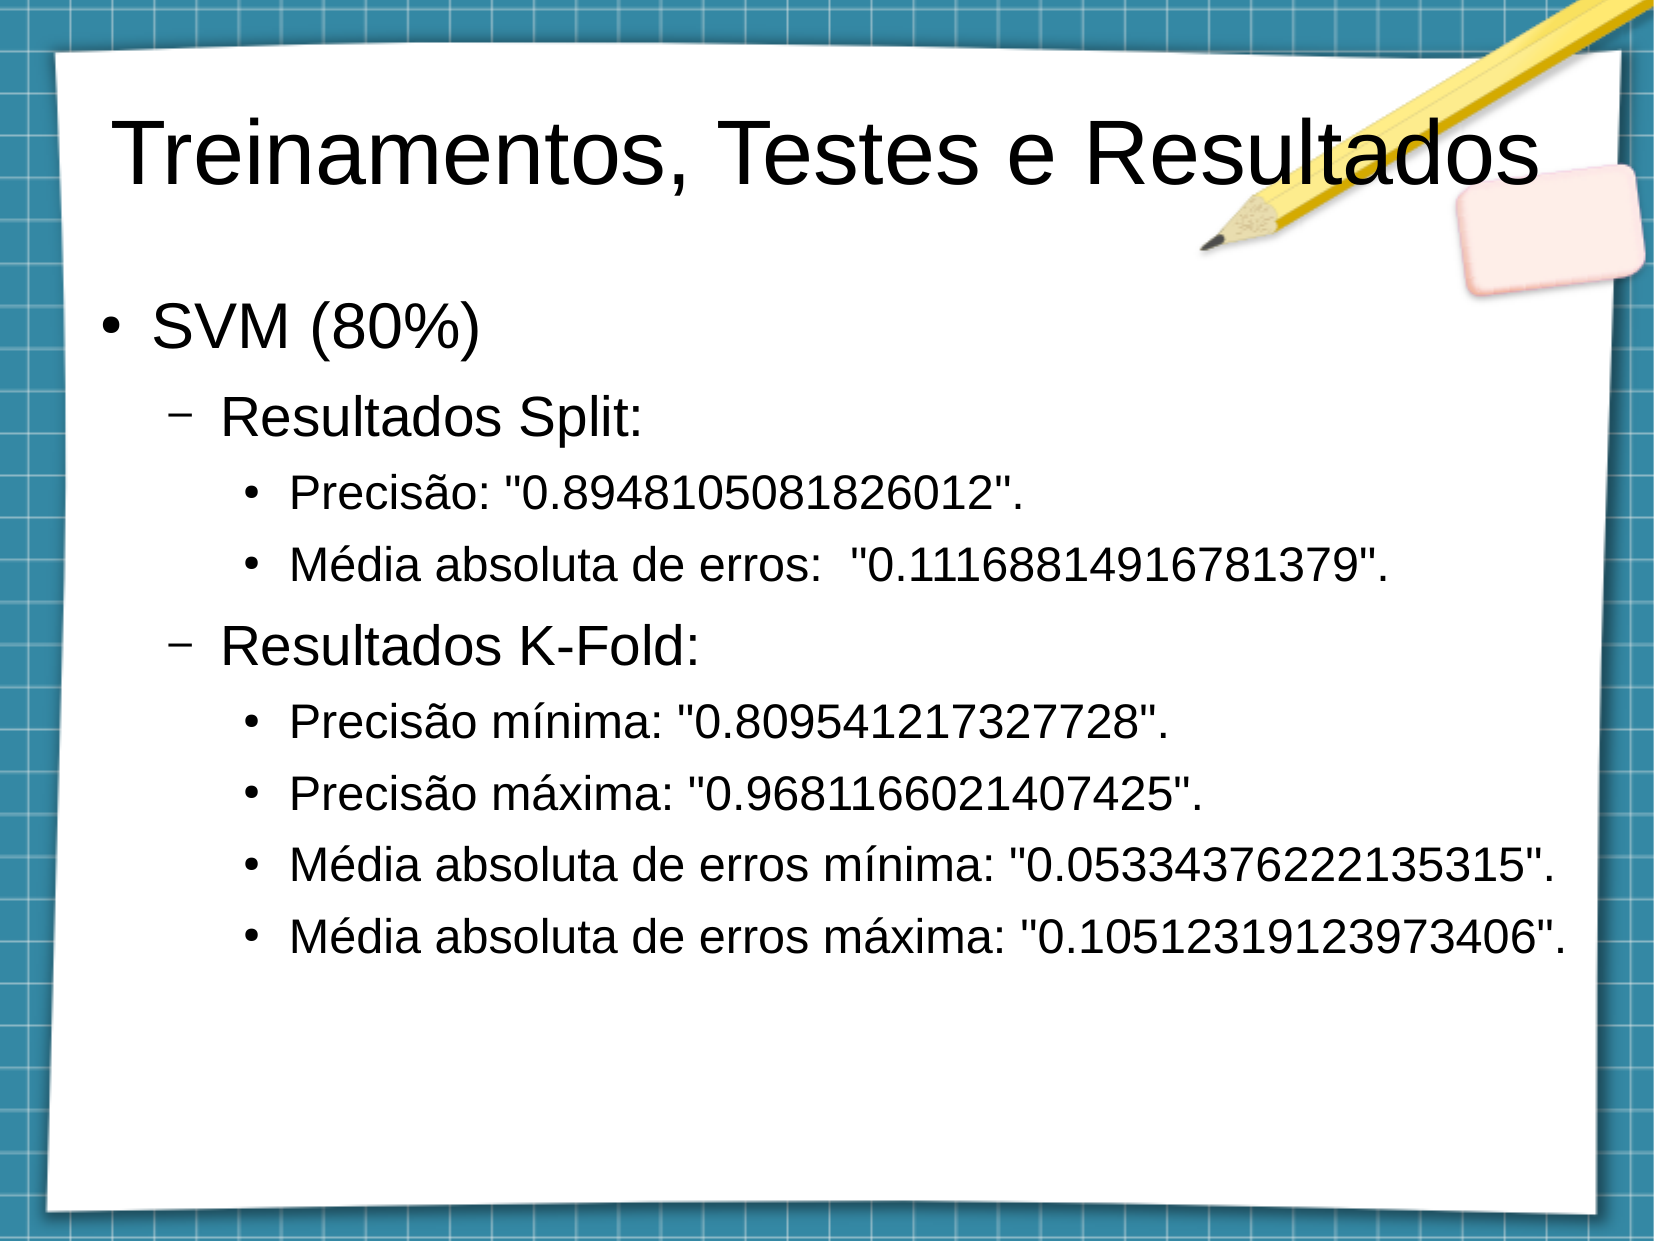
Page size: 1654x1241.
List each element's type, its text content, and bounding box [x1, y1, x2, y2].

title Treinamentos, Testes e Resultados [82, 49, 1571, 257]
list SVM (80%) Resultados Split: Precisão: "0.8948105081826012". Média absoluta de erros: "0.11168814916781379". Resultados K-Fold: Precisão mínima: "0.809541217327728". Precisão máxima: "0.9681166021407425". Média absoluta de erros mínima: "0.05334376222135315". Média absoluta de erros máxima: "0.10512319123973406". [82, 290, 1571, 1010]
picture [0, 0, 1654, 1241]
